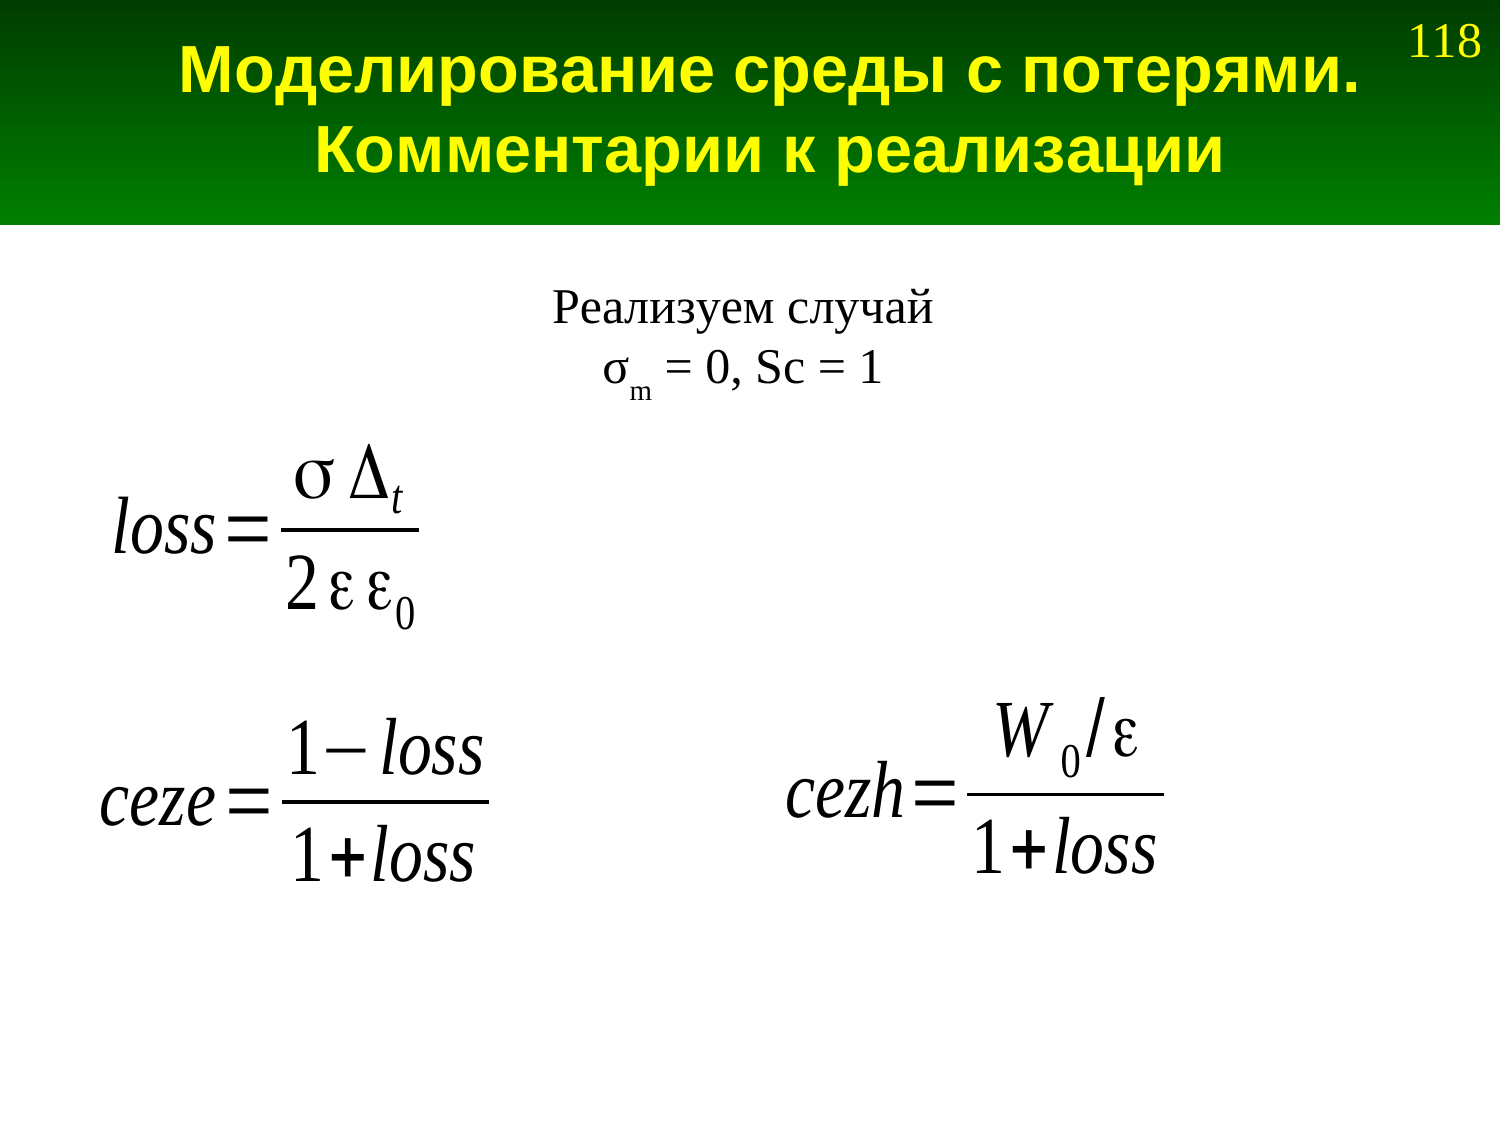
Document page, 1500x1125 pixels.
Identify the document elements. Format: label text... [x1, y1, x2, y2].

chart [768, 685, 1185, 893]
text_box Реализуем случай σm = 0, Sc = 1 [537, 266, 963, 414]
chart [94, 437, 439, 642]
chart [82, 703, 508, 898]
title Моделирование среды с потерями. Комментарии к реализации [100, 0, 1441, 249]
